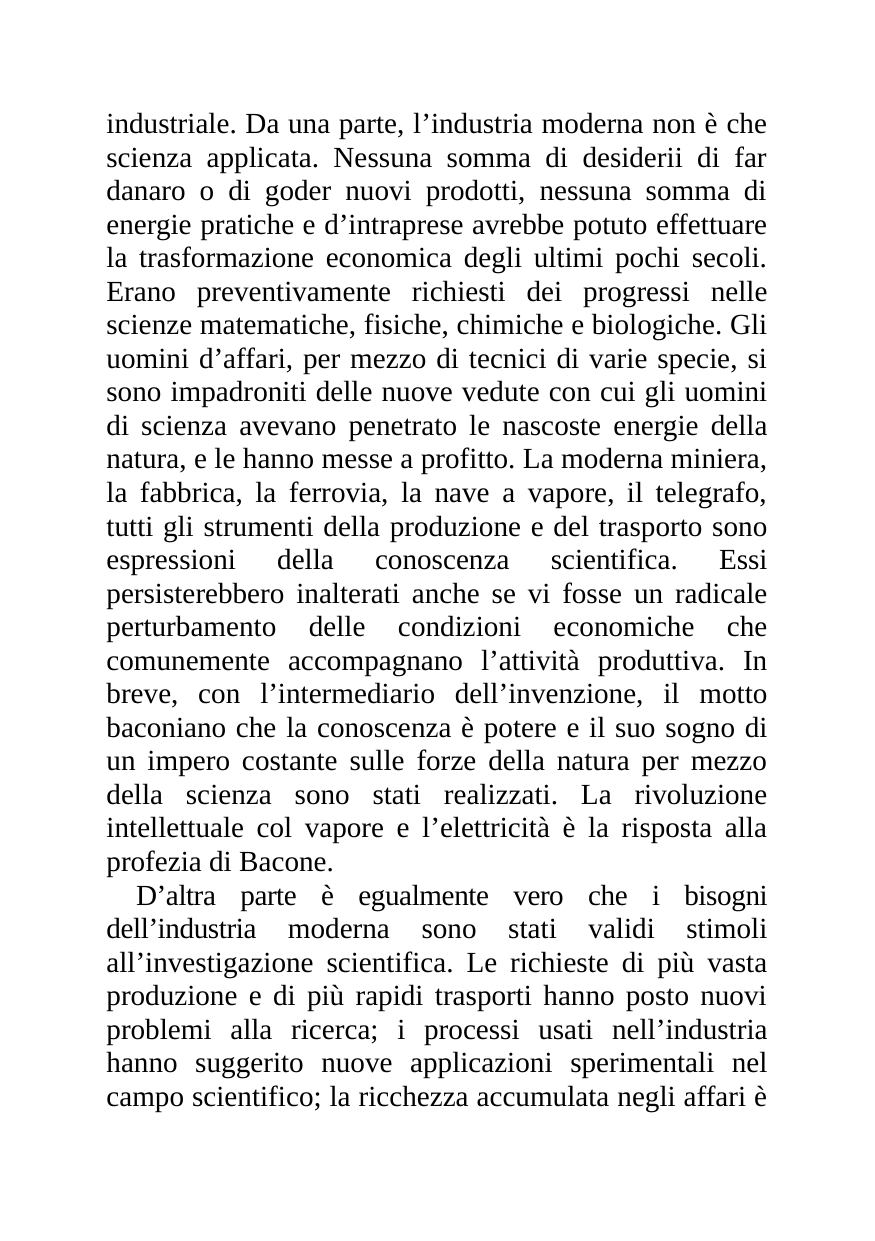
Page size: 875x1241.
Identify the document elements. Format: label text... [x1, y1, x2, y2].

text industriale. Da una parte, l’industria moderna non è che scienza applicata. Nessuna somma di desiderii di far danaro o di goder nuovi prodotti, nessuna somma di energie pratiche e d’intraprese avrebbe potuto effettuare la trasformazione economica degli ultimi pochi secoli. Erano preventivamente richiesti dei progressi nelle scienze matematiche, fisiche, chimiche e biologiche. Gli uomini d’affari, per mezzo di tecnici di varie specie, si sono impadroniti delle nuove vedute con cui gli uomini di scienza avevano penetrato le nascoste energie della natura, e le hanno messe a profitto. La moderna miniera, la fabbrica, la ferrovia, la nave a vapore, il telegrafo, tutti gli strumenti della produzione e del trasporto sono espressioni della conoscenza scientifica. Essi persisterebbero inalterati anche se vi fosse un radicale perturbamento delle condizioni economiche che comunemente accompagnano l’attività produttiva. In breve, con l’intermediario dell’invenzione, il motto baconiano che la conoscenza è potere e il suo sogno di un impero costante sulle forze della natura per mezzo della scienza sono stati realizzati. La rivoluzione intellettuale col vapore e l’elettricità è la risposta alla profezia di Bacone. [106, 106, 768, 878]
text D’altra parte è egualmente vero che i bisogni dell’industria moderna sono stati validi stimoli all’investigazione scientifica. Le richieste di più vasta produzione e di più rapidi trasporti hanno posto nuovi problemi alla ricerca; i processi usati nell’industria hanno suggerito nuove applicazioni sperimentali nel campo scientifico; la ricchezza accumulata negli affari è [106, 878, 768, 1112]
